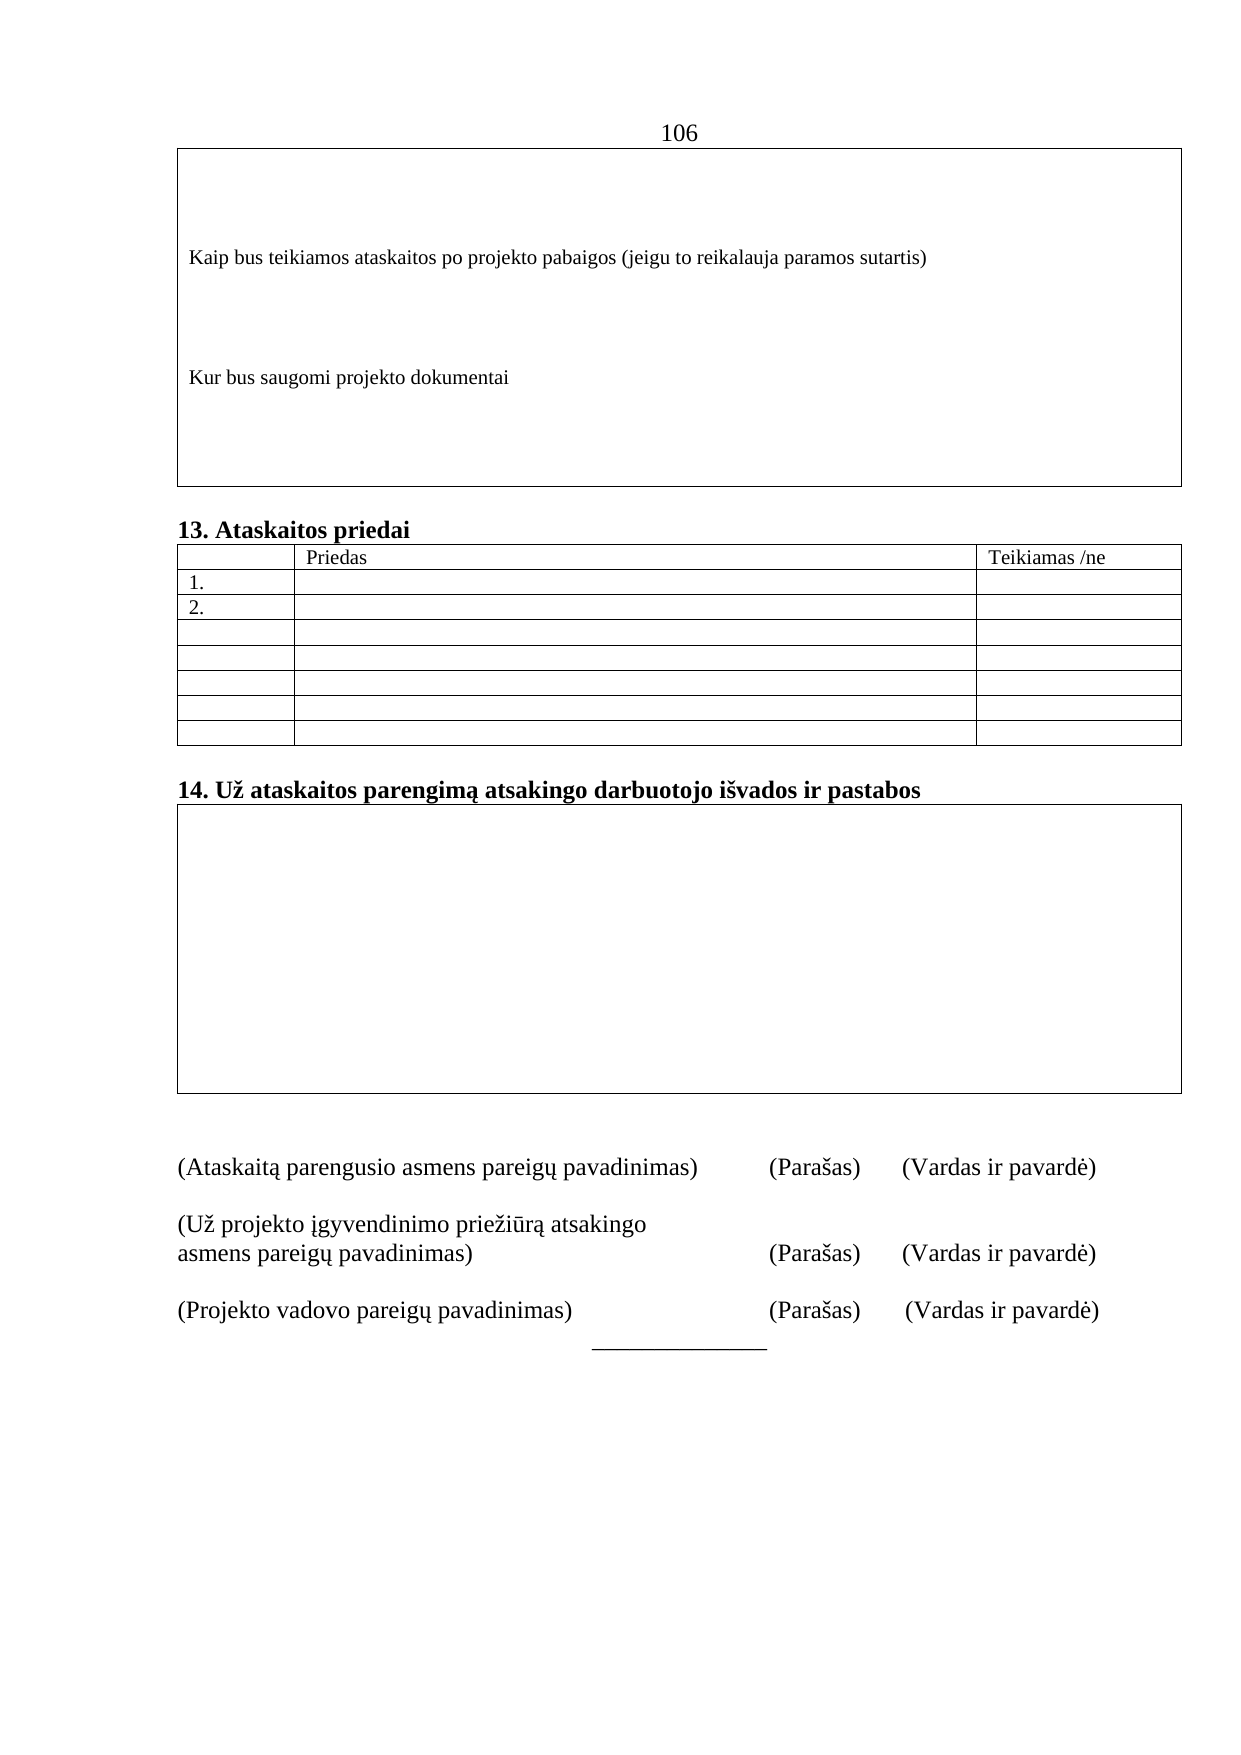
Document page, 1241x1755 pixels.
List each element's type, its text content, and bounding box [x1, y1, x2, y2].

table_cell [295, 620, 976, 644]
table_cell 2. [178, 595, 294, 619]
table_cell [977, 620, 1181, 644]
table_cell [178, 671, 294, 695]
table_cell [977, 721, 1181, 745]
text 13. Ataskaitos priedai [177, 515, 1181, 544]
table_cell [295, 570, 976, 594]
text asmens pareigų pavadinimas) (parašas) (vardas ir pavardė) [177, 1238, 1181, 1267]
table_header Kaip bus teikiamos ataskaitos po projekto pabaigos (jeigu to reikalauja paramos sutartis) Kur bus saugomi projekto dokumentai [178, 149, 1181, 486]
text (Ataskaitą parengusio asmens pareigų pavadinimas) (parašas) (vardas ir pavardė) [177, 1152, 1181, 1181]
table_header Teikiamas /ne [977, 545, 1181, 569]
table_cell [178, 620, 294, 644]
table_cell [977, 570, 1181, 594]
table_cell [295, 696, 976, 720]
table_header Priedas [295, 545, 976, 569]
table_cell [178, 721, 294, 745]
table_cell [295, 671, 976, 695]
text (Projekto vadovo pareigų pavadinimas) (parašas) (vardas ir pavardė) [177, 1296, 1181, 1324]
table_cell [178, 696, 294, 720]
table_cell [295, 646, 976, 669]
table_cell [977, 646, 1181, 669]
table_cell [977, 696, 1181, 720]
text (Už projekto įgyvendinimo priežiūrą atsakingo [177, 1209, 1181, 1238]
table_cell [295, 721, 976, 745]
table_cell 1. [178, 570, 294, 594]
table_cell [295, 595, 976, 619]
table_cell [178, 646, 294, 669]
table_header [178, 805, 1181, 1093]
text ______________ [177, 1324, 1181, 1353]
table_cell [977, 595, 1181, 619]
text 14. Už ataskaitos parengimą atsakingo darbuotojo išvados ir pastabos [177, 775, 1181, 803]
table_cell [977, 671, 1181, 695]
table_header [178, 545, 294, 569]
